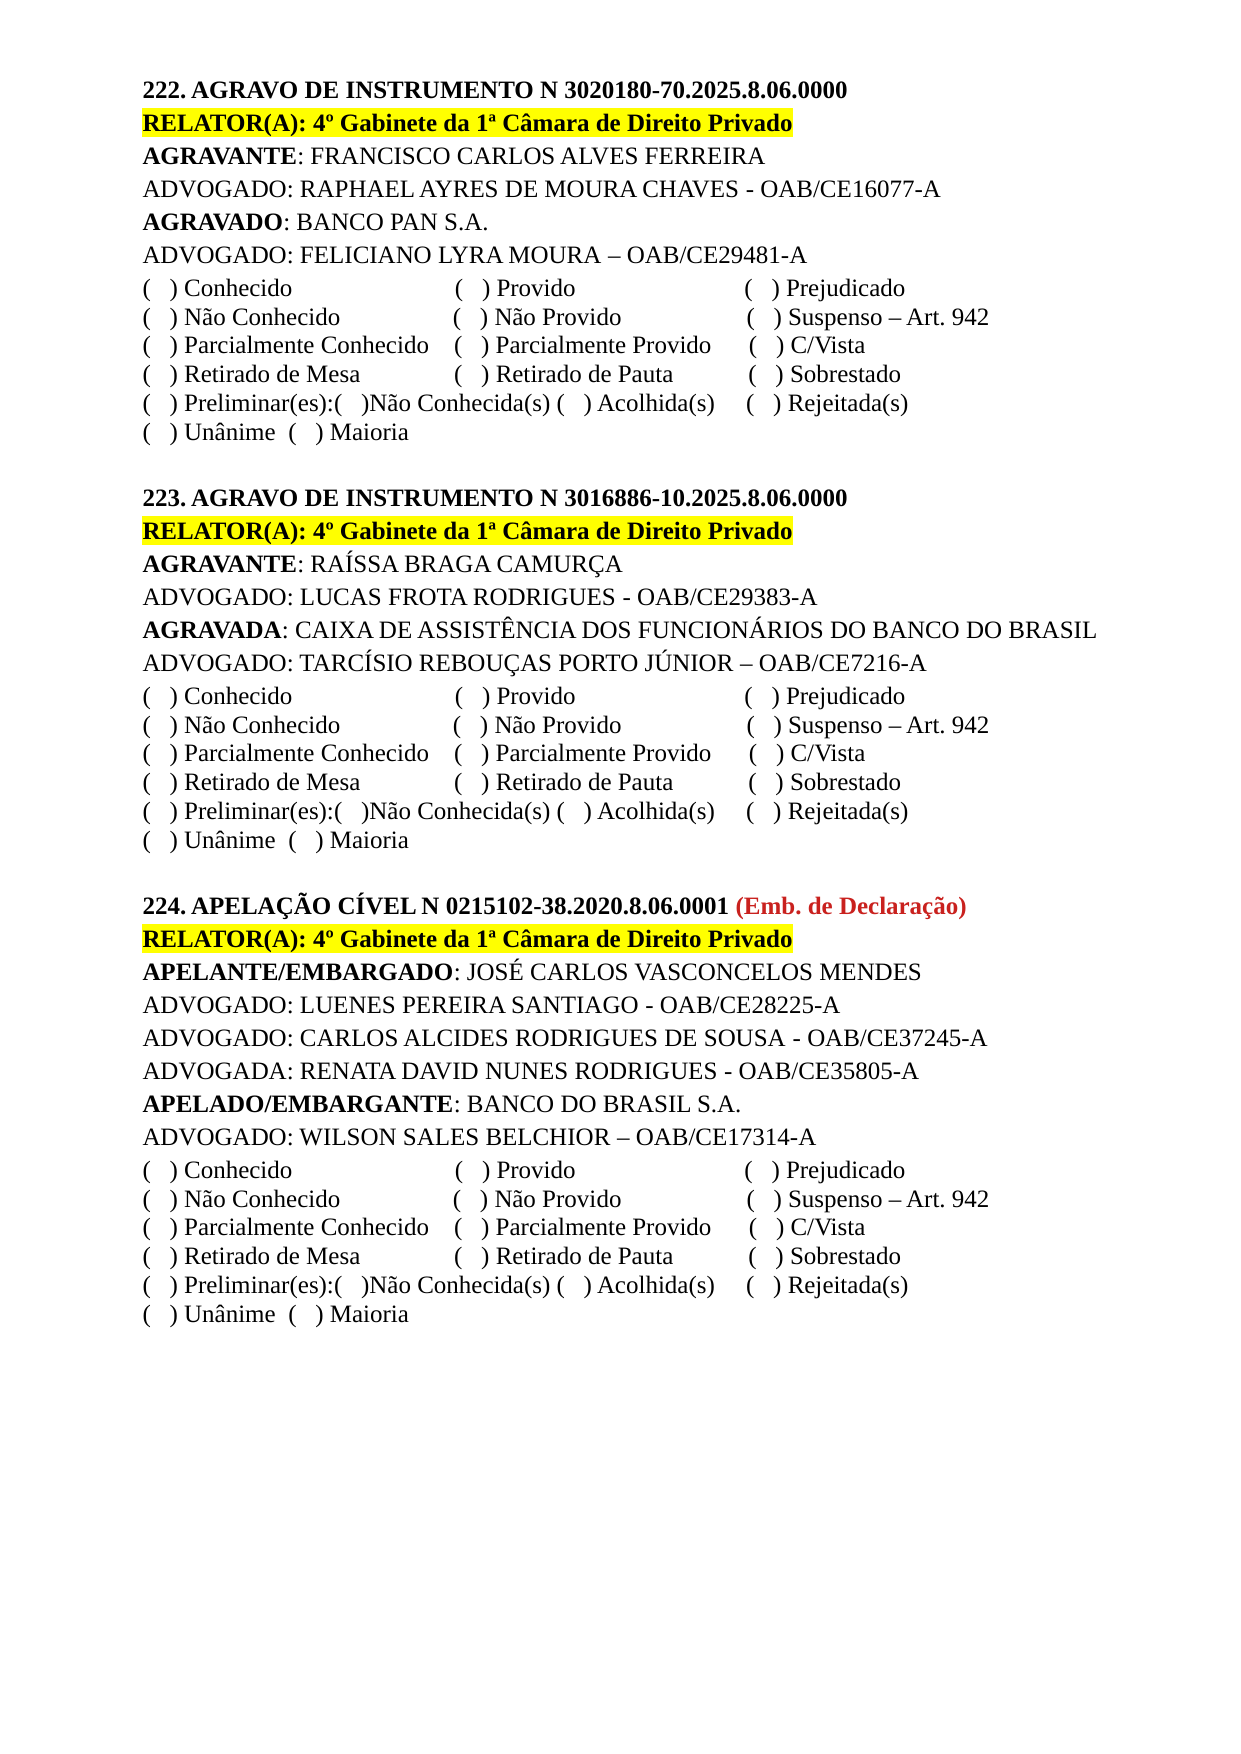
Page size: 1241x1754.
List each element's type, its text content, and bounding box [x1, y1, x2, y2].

text ( ) Não Conhecido ( ) Não Provido ( ) Suspenso – Art. 942 [142, 710, 1158, 738]
text 222. AGRAVO DE INSTRUMENTO N 3020180-70.2025.8.06.0000 RELATOR(A): 4º Gabinete da 1ª Câmara de Direito Privado AGRAVANTE: FRANCISCO CARLOS ALVES FERREIRA ADVOGADO: RAPHAEL AYRES DE MOURA CHAVES - OAB/CE16077-A AGRAVADO: BANCO PAN S.A. ADVOGADO: FELICIANO LYRA MOURA – OAB/CE29481-A [142, 75, 1188, 269]
text ( ) Conhecido ( ) Provido ( ) Prejudicado [142, 1155, 1141, 1184]
text ( ) Não Conhecido ( ) Não Provido ( ) Suspenso – Art. 942 [142, 302, 1158, 331]
text ( ) Preliminar(es):( )Não Conhecida(s) ( ) Acolhida(s) ( ) Rejeitada(s) [142, 388, 1158, 417]
text ( ) Parcialmente Conhecido ( ) Parcialmente Provido ( ) C/Vista [142, 331, 1158, 359]
text ( ) Conhecido ( ) Provido ( ) Prejudicado [142, 681, 1141, 710]
text ( ) Retirado de Mesa ( ) Retirado de Pauta ( ) Sobrestado [142, 1241, 1158, 1270]
text ( ) Retirado de Mesa ( ) Retirado de Pauta ( ) Sobrestado [142, 767, 1158, 796]
text ( ) Preliminar(es):( )Não Conhecida(s) ( ) Acolhida(s) ( ) Rejeitada(s) [142, 796, 1158, 825]
text ( ) Parcialmente Conhecido ( ) Parcialmente Provido ( ) C/Vista [142, 1212, 1158, 1241]
text ( ) Conhecido ( ) Provido ( ) Prejudicado [142, 273, 1141, 302]
text ( ) Unânime ( ) Maioria [142, 1299, 1188, 1393]
text ( ) Parcialmente Conhecido ( ) Parcialmente Provido ( ) C/Vista [142, 738, 1158, 767]
text ( ) Unânime ( ) Maioria 224. APELAÇÃO CÍVEL N 0215102-38.2020.8.06.0001 (Emb. de Declaração) RELATOR(A): 4º Gabinete da 1ª Câmara de Direito Privado APELANTE/EMBARGADO: JOSÉ CARLOS VASCONCELOS MENDES ADVOGADO: LUENES PEREIRA SANTIAGO - OAB/CE28225-A ADVOGADO: CARLOS ALCIDES RODRIGUES DE SOUSA - OAB/CE37245-A ADVOGADA: RENATA DAVID NUNES RODRIGUES - OAB/CE35805-A APELADO/EMBARGANTE: BANCO DO BRASIL S.A. ADVOGADO: WILSON SALES BELCHIOR – OAB/CE17314-A [142, 825, 1188, 1151]
text ( ) Retirado de Mesa ( ) Retirado de Pauta ( ) Sobrestado [142, 359, 1158, 388]
text ( ) Preliminar(es):( )Não Conhecida(s) ( ) Acolhida(s) ( ) Rejeitada(s) [142, 1270, 1158, 1299]
text ( ) Unânime ( ) Maioria 223. AGRAVO DE INSTRUMENTO N 3016886-10.2025.8.06.0000 RELATOR(A): 4º Gabinete da 1ª Câmara de Direito Privado AGRAVANTE: RAÍSSA BRAGA CAMURÇA ADVOGADO: LUCAS FROTA RODRIGUES - OAB/CE29383-A AGRAVADA: CAIXA DE ASSISTÊNCIA DOS FUNCIONÁRIOS DO BANCO DO BRASIL ADVOGADO: TARCÍSIO REBOUÇAS PORTO JÚNIOR – OAB/CE7216-A [142, 417, 1188, 677]
text ( ) Não Conhecido ( ) Não Provido ( ) Suspenso – Art. 942 [142, 1184, 1158, 1212]
